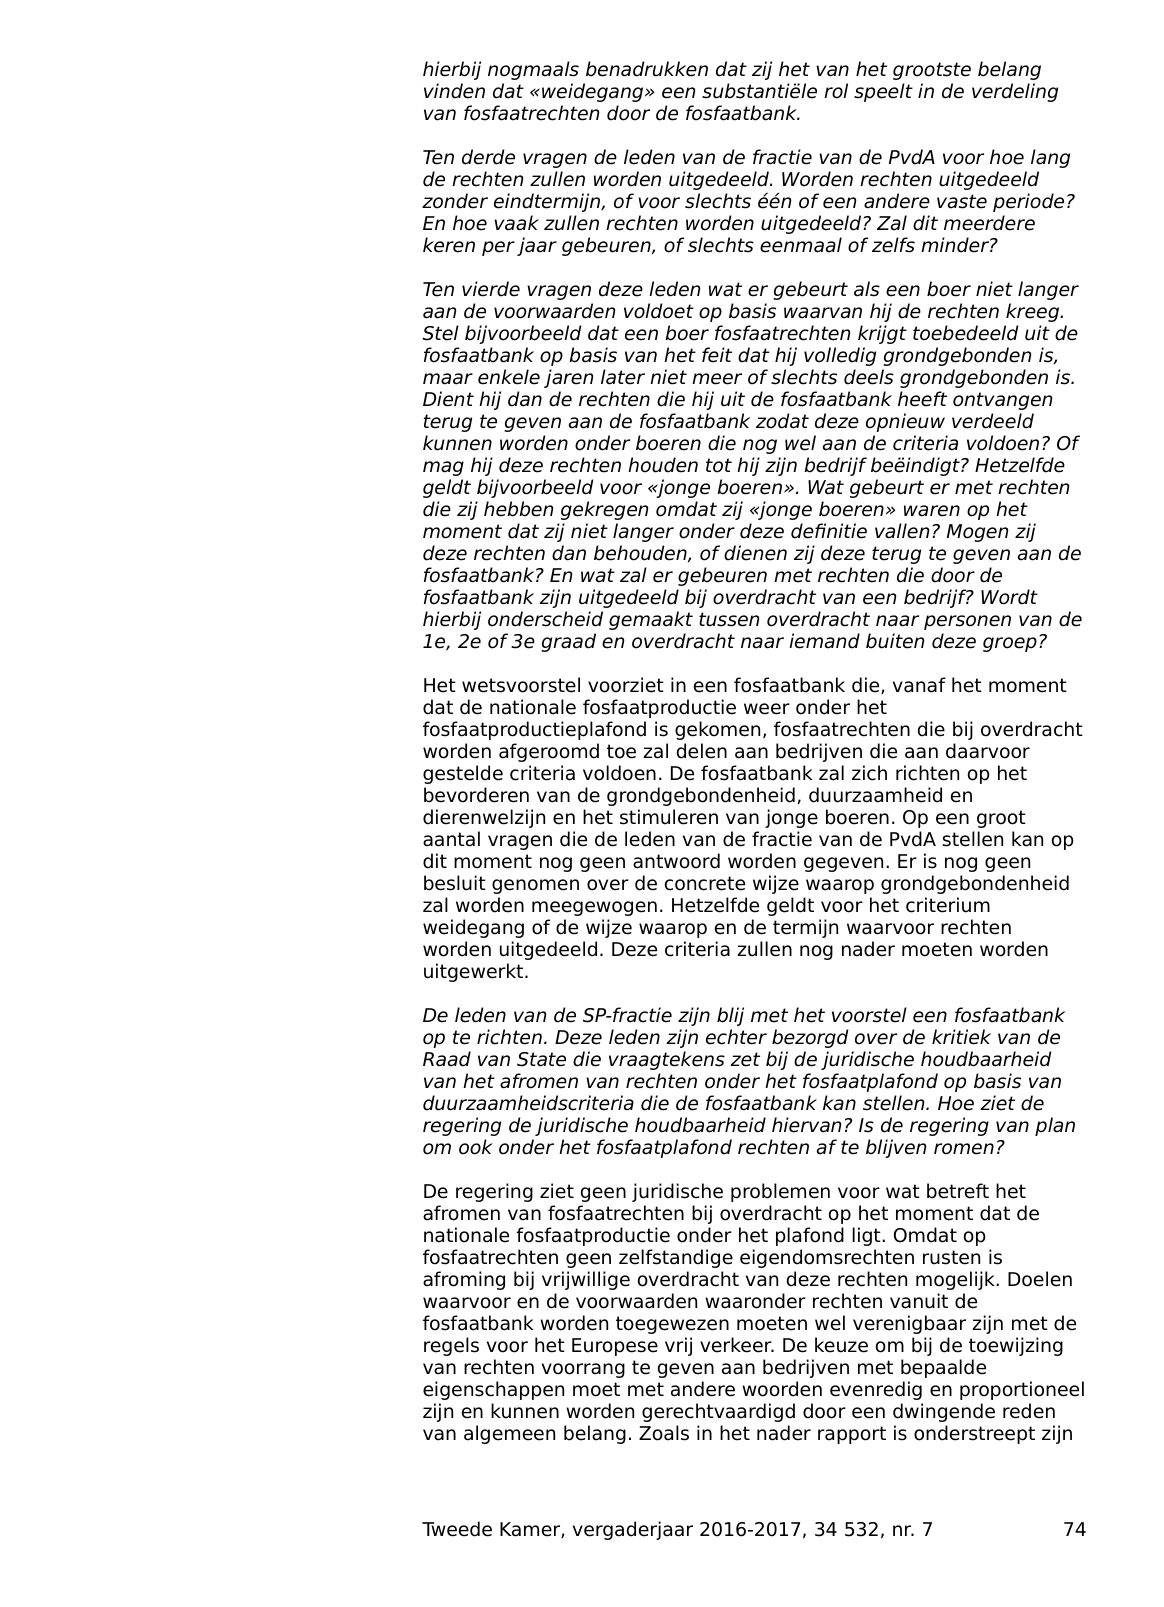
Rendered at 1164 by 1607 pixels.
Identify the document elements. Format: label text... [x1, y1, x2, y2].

text Ten derde vragen de leden van de fractie van de PvdA voor hoe lang de rechten zullen worden uitgedeeld. Worden rechten uitgedeeld zonder eindtermijn, of voor slechts één of een andere vaste periode? En hoe vaak zullen rechten worden uitgedeeld? Zal dit meerdere keren per jaar gebeuren, of slechts eenmaal of zelfs minder? [422, 147, 1087, 257]
text Ten vierde vragen deze leden wat er gebeurt als een boer niet langer aan de voorwaarden voldoet op basis waarvan hij de rechten kreeg. Stel bijvoorbeeld dat een boer fosfaatrechten krijgt toebedeeld uit de fosfaatbank op basis van het feit dat hij volledig grondgebonden is, maar enkele jaren later niet meer of slechts deels grondgebonden is. Dient hij dan de rechten die hij uit de fosfaatbank heeft ontvangen terug te geven aan de fosfaatbank zodat deze opnieuw verdeeld kunnen worden onder boeren die nog wel aan de criteria voldoen? Of mag hij deze rechten houden tot hij zijn bedrijf beëindigt? Hetzelfde geldt bijvoorbeeld voor «jonge boeren». Wat gebeurt er met rechten die zij hebben gekregen omdat zij «jonge boeren» waren op het moment dat zij niet langer onder deze definitie vallen? Mogen zij deze rechten dan behouden, of dienen zij deze terug te geven aan de fosfaatbank? En wat zal er gebeuren met rechten die door de fosfaatbank zijn uitgedeeld bij overdracht van een bedrijf? Wordt hierbij onderscheid gemaakt tussen overdracht naar personen van de 1e, 2e of 3e graad en overdracht naar iemand buiten deze groep? [422, 279, 1087, 653]
text De leden van de SP-fractie zijn blij met het voorstel een fosfaatbank op te richten. Deze leden zijn echter bezorgd over de kritiek van de Raad van State die vraagtekens zet bij de juridische houdbaarheid van het afromen van rechten onder het fosfaatplafond op basis van duurzaamheidscriteria die de fosfaatbank kan stellen. Hoe ziet de regering de juridische houdbaarheid hiervan? Is de regering van plan om ook onder het fosfaatplafond rechten af te blijven romen? [422, 1005, 1087, 1159]
text De regering ziet geen juridische problemen voor wat betreft het afromen van fosfaatrechten bij overdracht op het moment dat de nationale fosfaatproductie onder het plafond ligt. Omdat op fosfaatrechten geen zelfstandige eigendomsrechten rusten is afroming bij vrijwillige overdracht van deze rechten mogelijk. Doelen waarvoor en de voorwaarden waaronder rechten vanuit de fosfaatbank worden toegewezen moeten wel verenigbaar zijn met de regels voor het Europese vrij verkeer. De keuze om bij de toewijzing van rechten voorrang te geven aan bedrijven met bepaalde eigenschappen moet met andere woorden evenredig en proportioneel zijn en kunnen worden gerechtvaardigd door een dwingende reden van algemeen belang. Zoals in het nader rapport is onderstreept zijn [422, 1181, 1087, 1445]
text hierbij nogmaals benadrukken dat zij het van het grootste belang vinden dat «weidegang» een substantiële rol speelt in de verdeling van fosfaatrechten door de fosfaatbank. [422, 59, 1087, 125]
text Het wetsvoorstel voorziet in een fosfaatbank die, vanaf het moment dat de nationale fosfaatproductie weer onder het fosfaatproductieplafond is gekomen, fosfaatrechten die bij overdracht worden afgeroomd toe zal delen aan bedrijven die aan daarvoor gestelde criteria voldoen. De fosfaatbank zal zich richten op het bevorderen van de grondgebondenheid, duurzaamheid en dierenwelzijn en het stimuleren van jonge boeren. Op een groot aantal vragen die de leden van de fractie van de PvdA stellen kan op dit moment nog geen antwoord worden gegeven. Er is nog geen besluit genomen over de concrete wijze waarop grondgebondenheid zal worden meegewogen. Hetzelfde geldt voor het criterium weidegang of de wijze waarop en de termijn waarvoor rechten worden uitgedeeld. Deze criteria zullen nog nader moeten worden uitgewerkt. [422, 675, 1087, 983]
